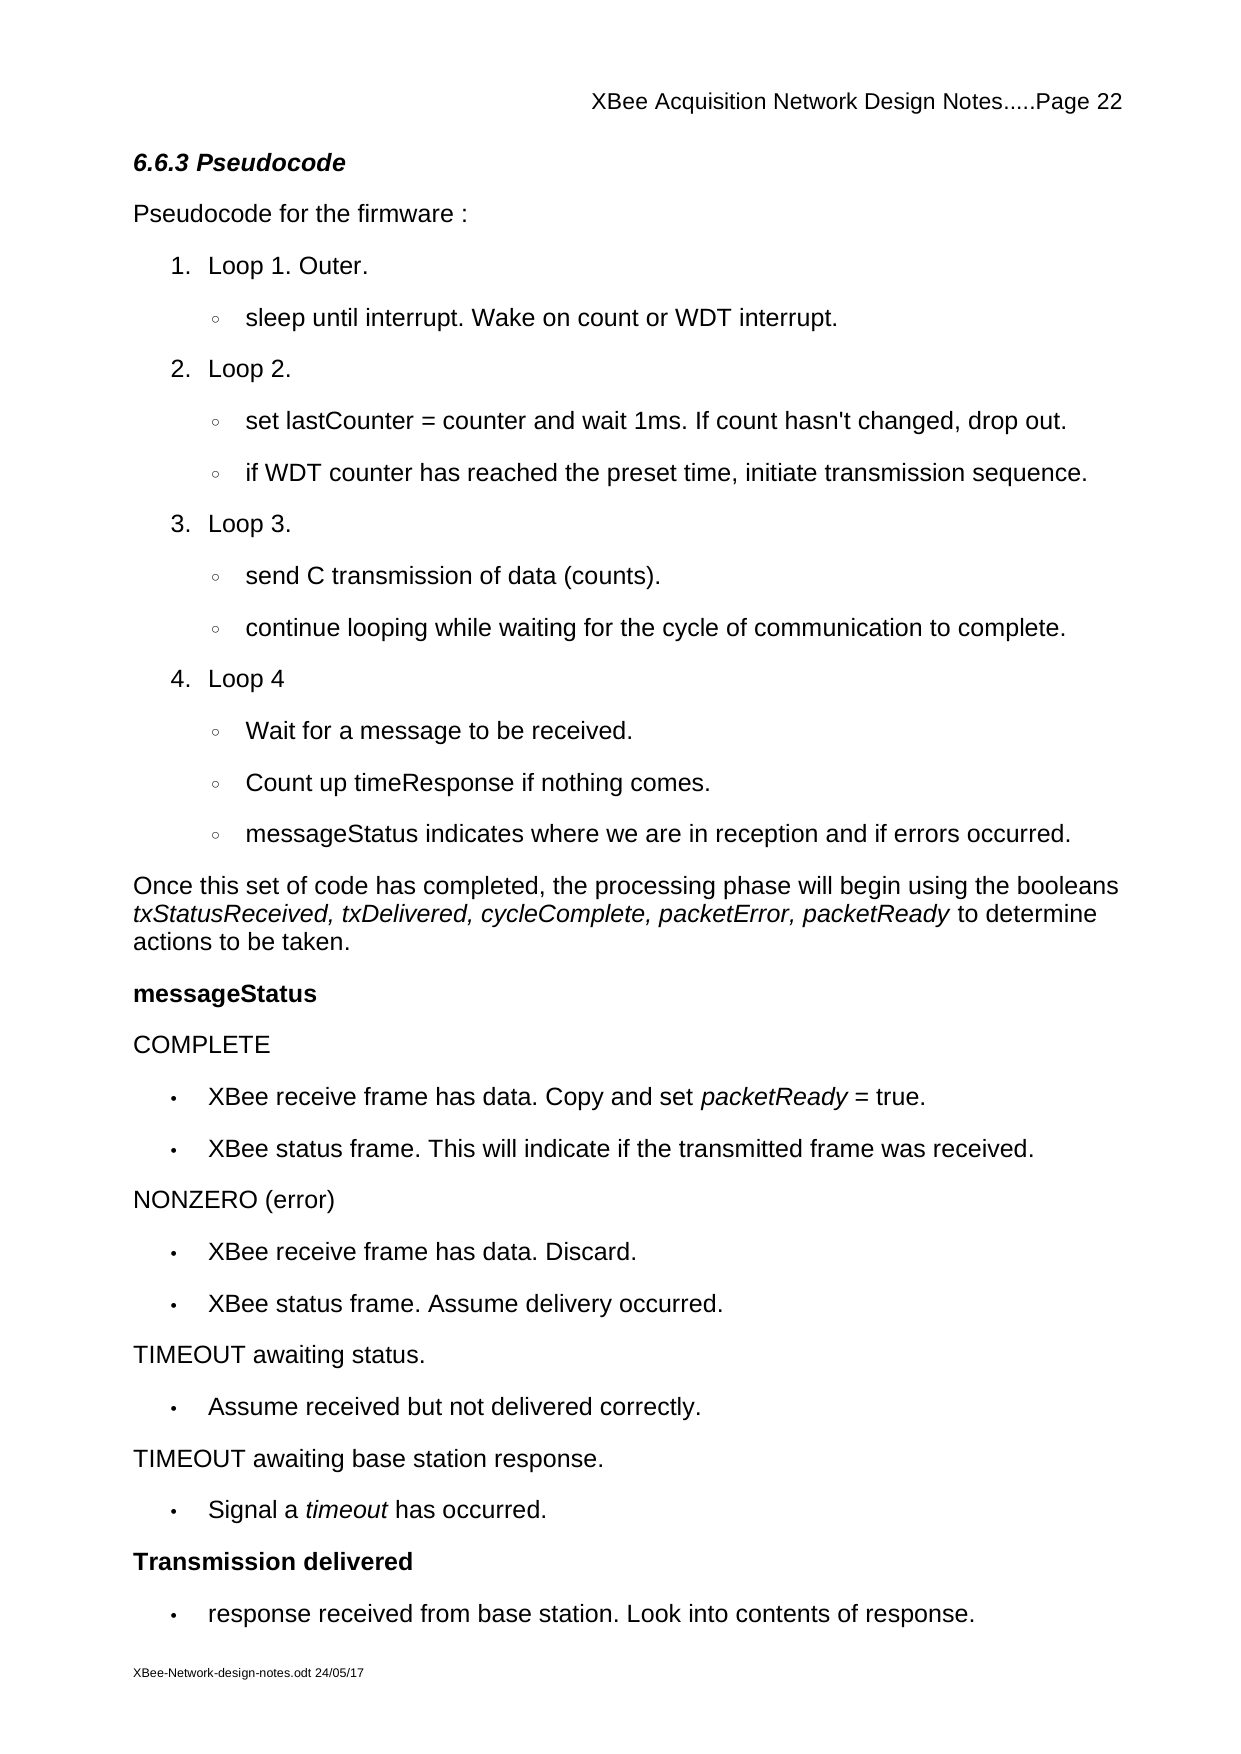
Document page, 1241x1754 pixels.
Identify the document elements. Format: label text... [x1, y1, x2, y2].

text COMPLETE [133, 1031, 1123, 1059]
list continue looping while waiting for the cycle of communication to complete. [208, 614, 1123, 642]
list Signal a timeout has occurred. [170, 1496, 1123, 1524]
list Loop 4 [170, 665, 1123, 693]
text TIMEOUT awaiting base station response. [133, 1445, 1123, 1473]
list Loop 1. Outer. [170, 252, 1123, 280]
list Wait for a message to be received. [208, 717, 1123, 745]
list XBee receive frame has data. Discard. [170, 1238, 1123, 1266]
text Once this set of code has completed, the processing phase will begin using the booleans txStatusReceived, txDelivered, cycleComplete, packetError, packetReady to determine actions to be taken. [133, 872, 1123, 956]
list response received from base station. Look into contents of response. [170, 1600, 1123, 1628]
list XBee status frame. Assume delivery occurred. [170, 1290, 1123, 1318]
list send C transmission of data (counts). [208, 562, 1123, 590]
list Count up timeResponse if nothing comes. [208, 769, 1123, 797]
list Loop 2. [170, 355, 1123, 383]
list XBee receive frame has data. Copy and set packetReady = true. [170, 1083, 1123, 1111]
list set lastCounter = counter and wait 1ms. If count hasn't changed, drop out. [208, 407, 1123, 435]
text Pseudocode for the firmware : [133, 200, 1123, 228]
text messageStatus [133, 980, 1123, 1008]
list sleep until interrupt. Wake on count or WDT interrupt. [208, 304, 1123, 332]
text TIMEOUT awaiting status. [133, 1341, 1123, 1369]
text Transmission delivered [133, 1548, 1123, 1576]
list if WDT counter has reached the preset time, initiate transmission sequence. [208, 459, 1123, 487]
list XBee status frame. This will indicate if the transmitted frame was received. [170, 1135, 1123, 1163]
text NONZERO (error) [133, 1186, 1123, 1214]
list Assume received but not delivered correctly. [170, 1393, 1123, 1421]
subtitle Pseudocode [133, 149, 1123, 177]
list messageStatus indicates where we are in reception and if errors occurred. [208, 820, 1123, 848]
list Loop 3. [170, 510, 1123, 538]
